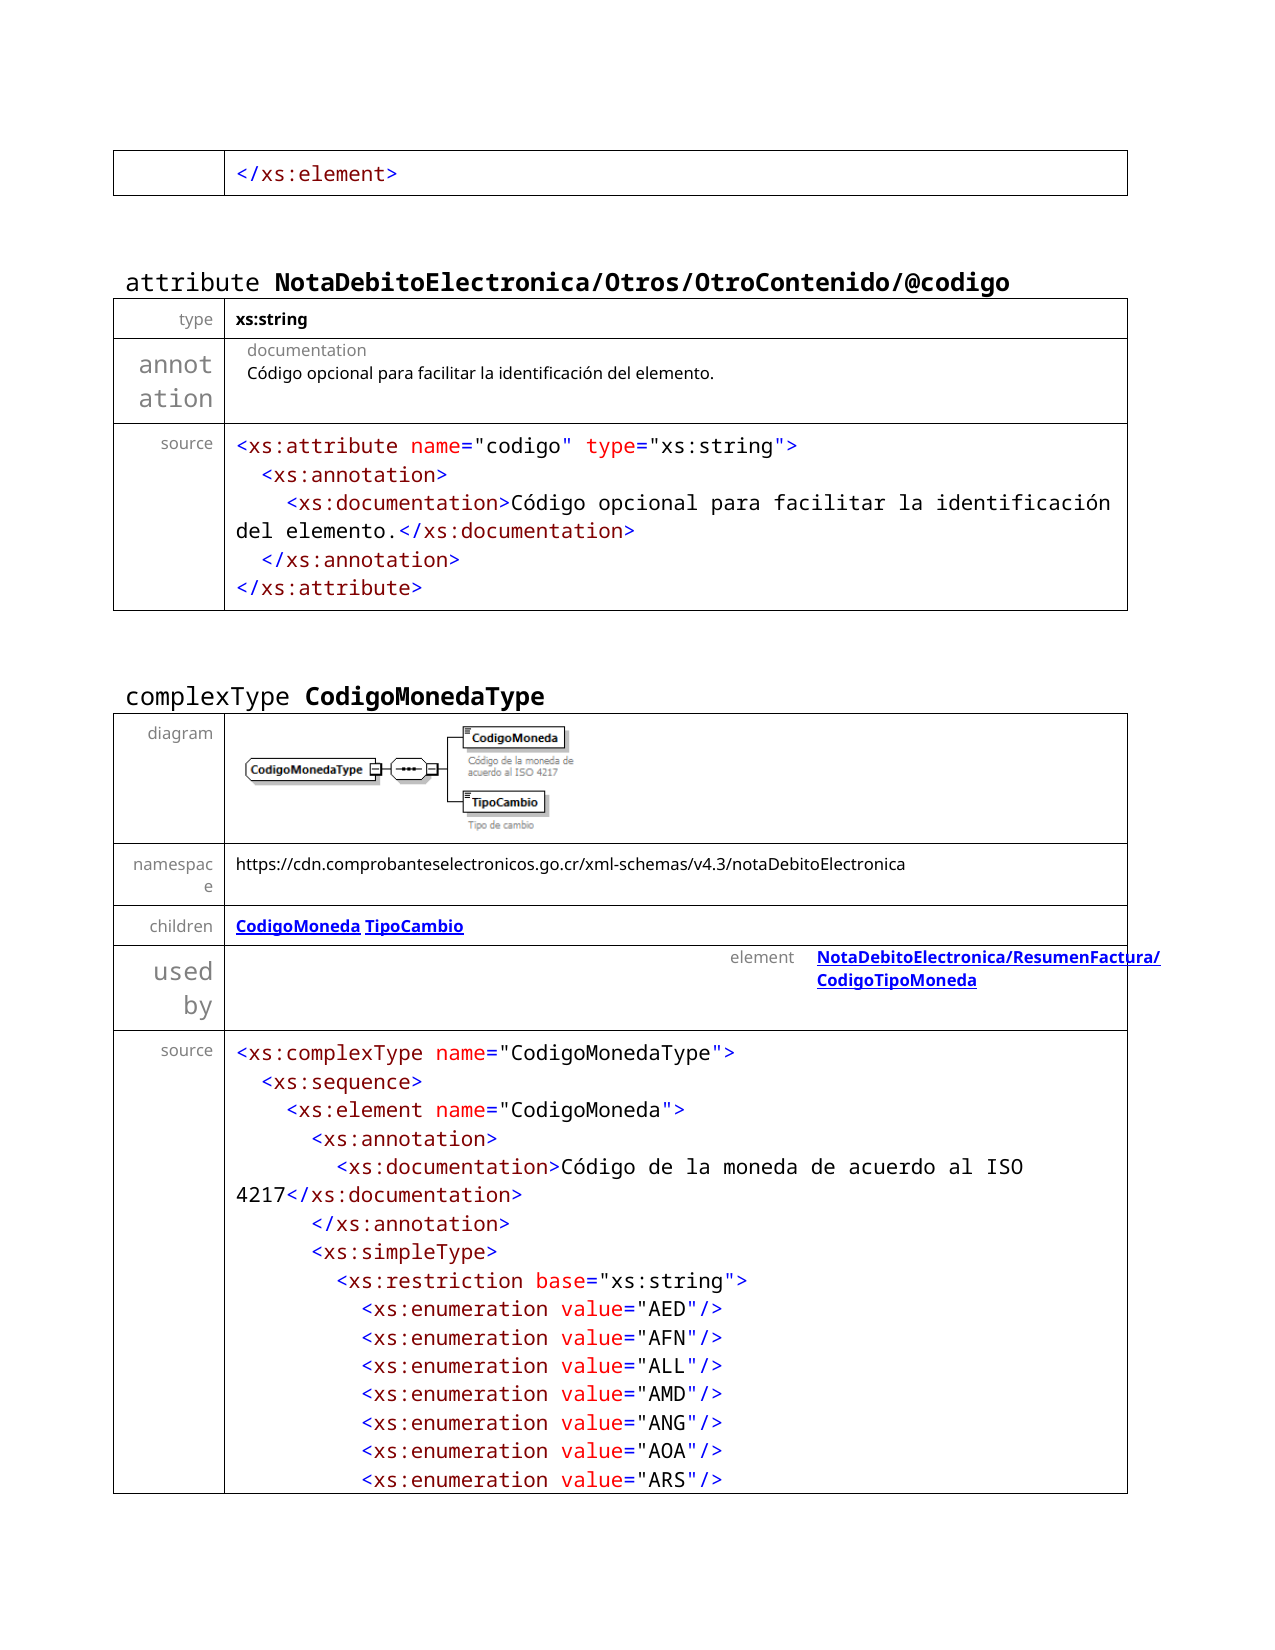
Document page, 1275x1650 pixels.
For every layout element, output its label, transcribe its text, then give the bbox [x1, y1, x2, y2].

table_header NotaDebitoElectronica/ResumenFactura/CodigoTipoMoneda [805, 946, 1127, 991]
table_cell CodigoMoneda TipoCambio [225, 906, 1127, 945]
table_cell <xs:complexType name="CodigoMonedaType"> <xs:sequence> <xs:element name="CodigoMoneda"> <xs:annotation> <xs:documentation>Código de la moneda de acuerdo al ISO 4217</xs:documentation> </xs:annotation> <xs:simpleType> <xs:restriction base="xs:string"> <xs:enumeration value="AED"/> <xs:enumeration value="AFN"/> <xs:enumeration value="ALL"/> <xs:enumeration value="AMD"/> <xs:enumeration value="ANG"/> <xs:enumeration value="AOA"/> <xs:enumeration value="ARS"/> [225, 1031, 1127, 1493]
table_cell source [114, 424, 224, 610]
table_cell [114, 151, 224, 195]
table_cell annotation [114, 339, 224, 422]
table_cell [225, 946, 1127, 1029]
table_header diagram [114, 714, 224, 843]
table_header xs:string [225, 299, 1127, 338]
table_cell children [114, 906, 224, 945]
table_header type [114, 299, 224, 338]
table_cell source [114, 1031, 224, 1493]
table_cell used by [114, 946, 224, 1029]
text complexType CodigoMonedaType [125, 679, 1150, 713]
table_cell <xs:attribute name="codigo" type="xs:string"> <xs:annotation> <xs:documentation>Código opcional para facilitar la identificación del elemento.</xs:documentation> </xs:annotation> </xs:attribute> [225, 424, 1127, 610]
table_cell </xs:element> [225, 151, 1127, 195]
picture [235, 722, 587, 836]
table_cell https://cdn.comprobanteselectronicos.go.cr/xml-schemas/v4.3/notaDebitoElectronica [225, 844, 1127, 905]
text attribute NotaDebitoElectronica/Otros/OtroContenido/@codigo [125, 264, 1150, 298]
table_cell namespace [114, 844, 224, 905]
table_cell Código opcional para facilitar la identificación del elemento. [236, 361, 1127, 384]
table_header documentation [236, 339, 1127, 361]
table_cell [225, 339, 1127, 422]
table_header [225, 714, 1127, 843]
table_header element [236, 946, 805, 991]
